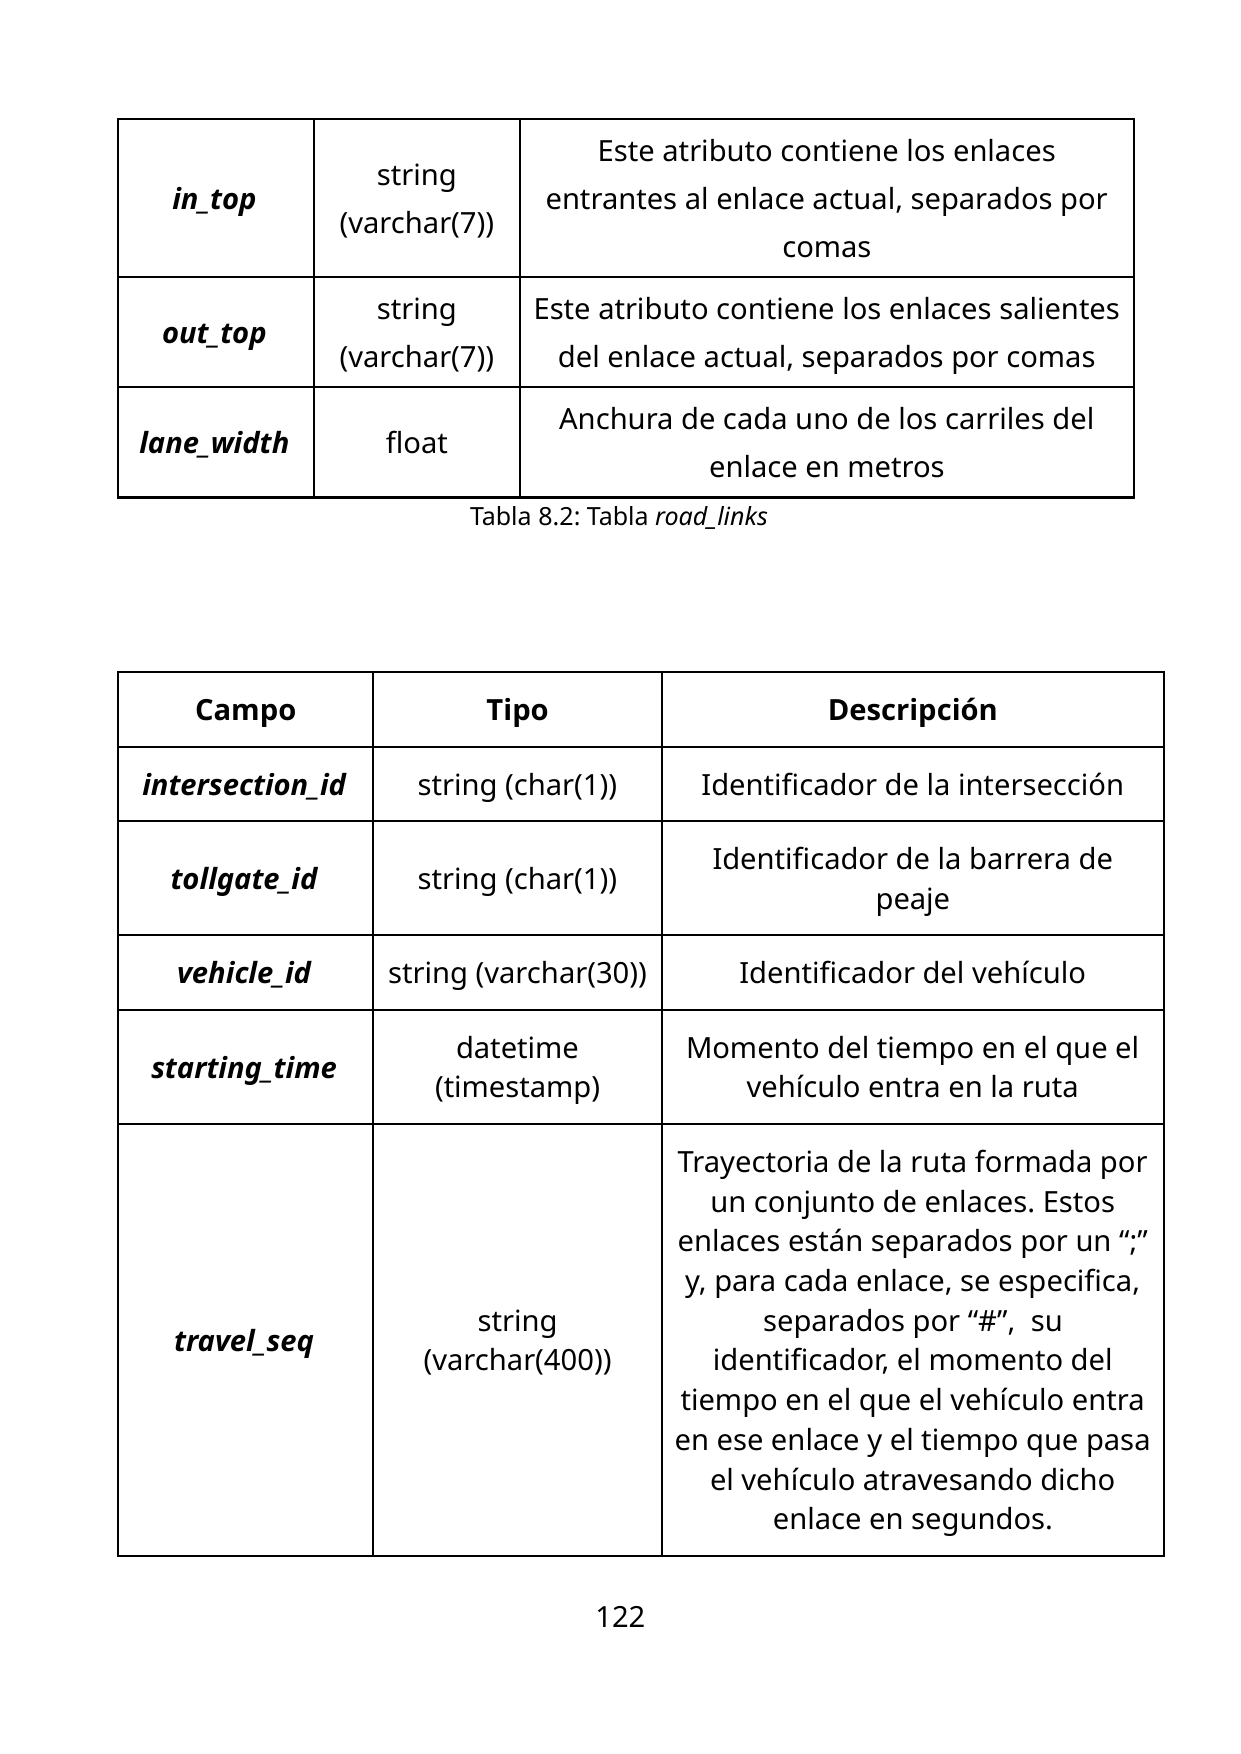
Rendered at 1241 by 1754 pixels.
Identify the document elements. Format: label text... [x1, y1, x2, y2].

table_cell Identificador de la intersección [663, 748, 1163, 820]
table_cell float [315, 388, 519, 496]
table_cell Trayectoria de la ruta formada por un conjunto de enlaces. Estos enlaces están separados por un “;” y, para cada enlace, se especifica, separados por “#”, su identificador, el momento del tiempo en el que el vehículo entra en ese enlace y el tiempo que pasa el vehículo atravesando dicho enlace en segundos. [663, 1125, 1163, 1554]
table_header Tipo [374, 673, 661, 746]
table_cell string (char(1)) [374, 822, 661, 934]
table_cell string (varchar(400)) [374, 1125, 661, 1554]
table_cell string (varchar(7)) [315, 278, 519, 386]
table_header Descripción [663, 673, 1163, 746]
table_cell string (varchar(7)) [315, 120, 519, 276]
table_cell Identificador de la barrera de peaje [663, 822, 1163, 934]
table_cell vehicle_id [119, 936, 372, 1009]
table_cell datetime (timestamp) [374, 1011, 661, 1123]
table_cell travel_seq [119, 1125, 372, 1554]
table_cell Identificador del vehículo [663, 936, 1163, 1009]
table_cell lane_width [119, 388, 313, 496]
text Tabla 8.2: Tabla road_links [118, 499, 1122, 532]
table_cell Este atributo contiene los enlaces salientes del enlace actual, separados por comas [521, 278, 1133, 386]
table_cell in_top [119, 120, 313, 276]
table_cell string (char(1)) [374, 748, 661, 820]
table_cell Momento del tiempo en el que el vehículo entra en la ruta [663, 1011, 1163, 1123]
table_cell tollgate_id [119, 822, 372, 934]
table_cell string (varchar(30)) [374, 936, 661, 1009]
table_header Campo [119, 673, 372, 746]
table_cell intersection_id [119, 748, 372, 820]
table_cell out_top [119, 278, 313, 386]
table_cell Este atributo contiene los enlaces entrantes al enlace actual, separados por comas [521, 120, 1133, 276]
table_cell starting_time [119, 1011, 372, 1123]
table_cell Anchura de cada uno de los carriles del enlace en metros [521, 388, 1133, 496]
